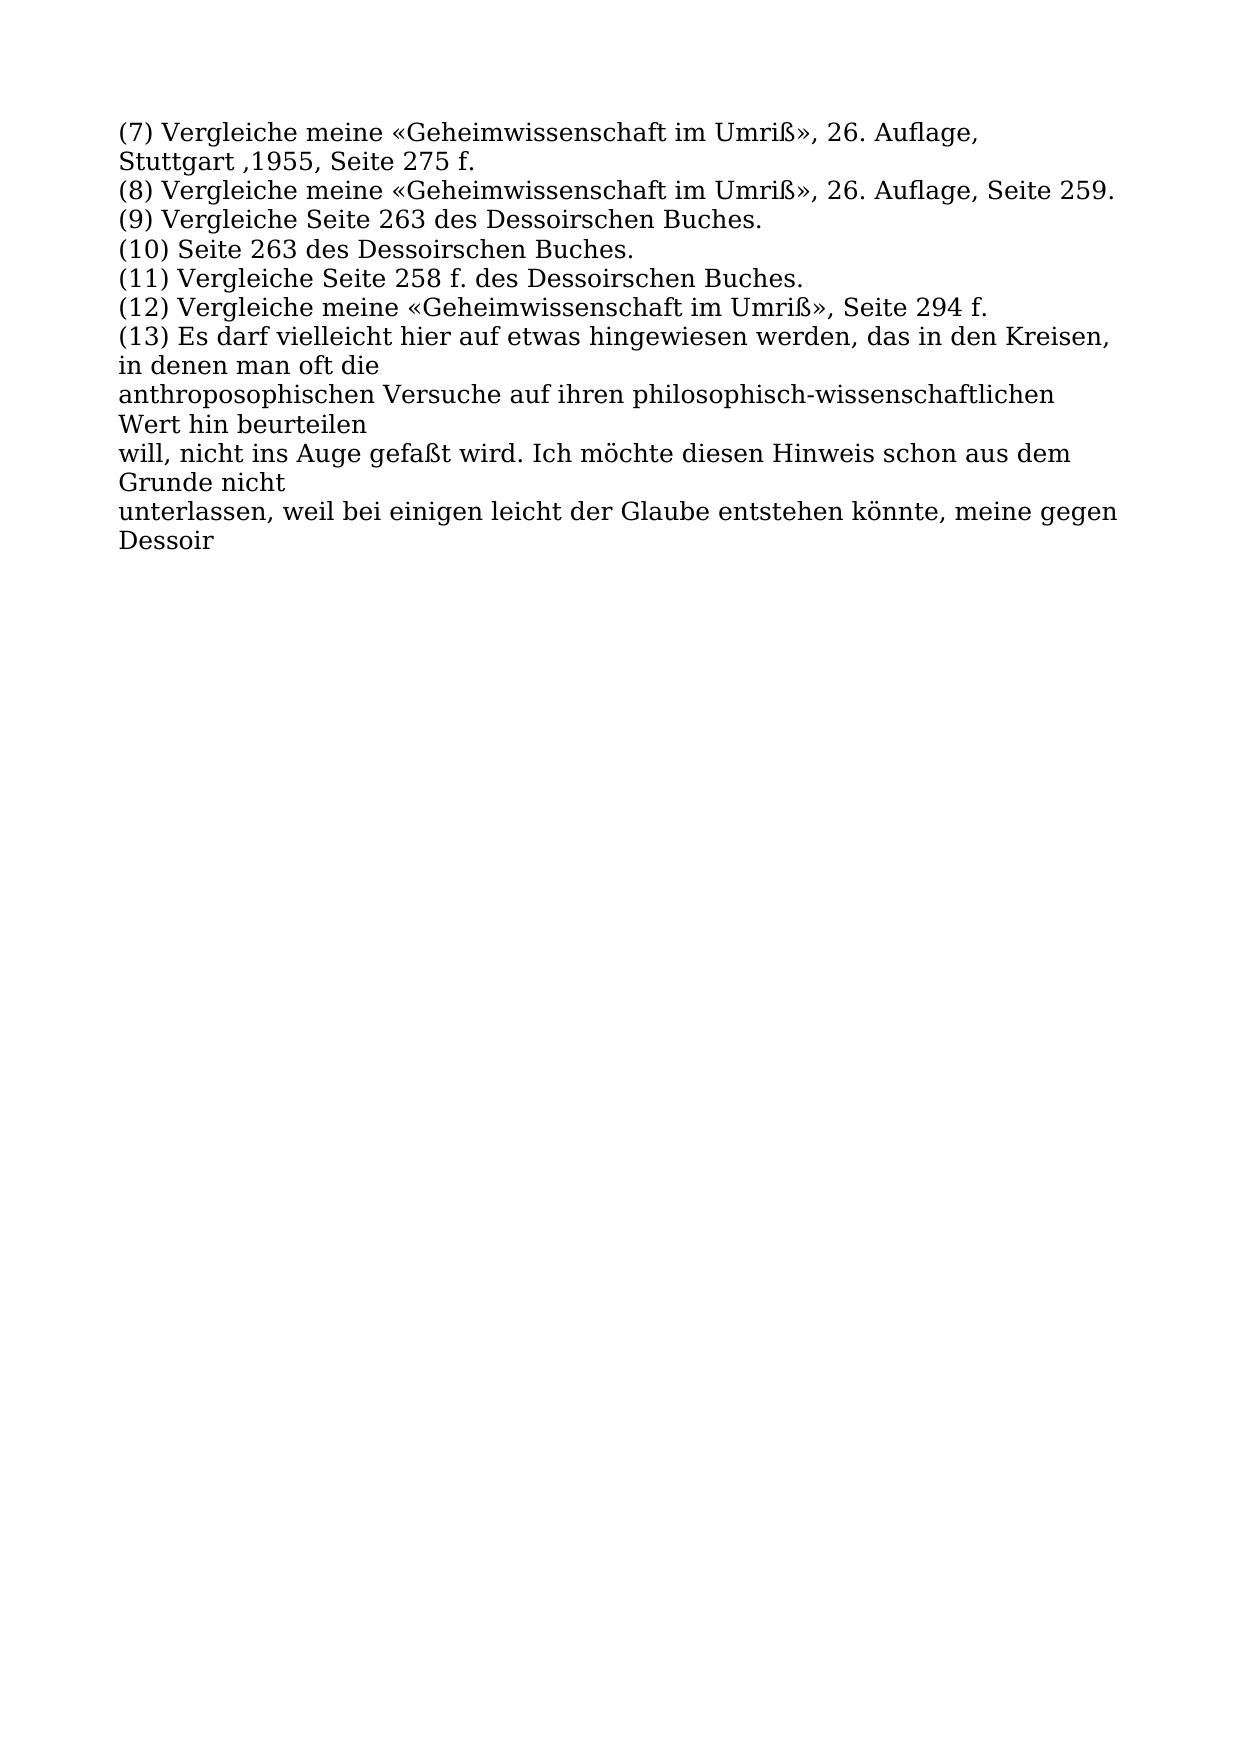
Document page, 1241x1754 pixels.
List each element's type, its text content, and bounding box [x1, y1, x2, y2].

text (12) Vergleiche meine «Geheimwissenschaft im Umriß», Seite 294 f. [118, 293, 1122, 322]
text (7) Vergleiche meine «Geheimwissenschaft im Umriß», 26. Auflage, Stuttgart ,1955, Seite 275 f. [118, 118, 1122, 176]
text (13) Es darf vielleicht hier auf etwas hingewiesen werden, das in den Kreisen, in denen man oft die [118, 322, 1122, 381]
text (9) Vergleiche Seite 263 des Dessoirschen Buches. [118, 206, 1122, 235]
text (11) Vergleiche Seite 258 f. des Dessoirschen Buches. [118, 264, 1122, 293]
text will, nicht ins Auge gefaßt wird. Ich möchte diesen Hinweis schon aus dem Grunde nicht [118, 439, 1122, 497]
text (8) Vergleiche meine «Geheimwissenschaft im Umriß», 26. Auflage, Seite 259. [118, 176, 1122, 206]
text (10) Seite 263 des Dessoirschen Buches. [118, 235, 1122, 264]
text unterlassen, weil bei einigen leicht der Glaube entstehen könnte, meine gegen Dessoir [118, 497, 1122, 556]
text anthroposophischen Versuche auf ihren philosophisch-wissenschaftlichen Wert hin beurteilen [118, 381, 1122, 439]
